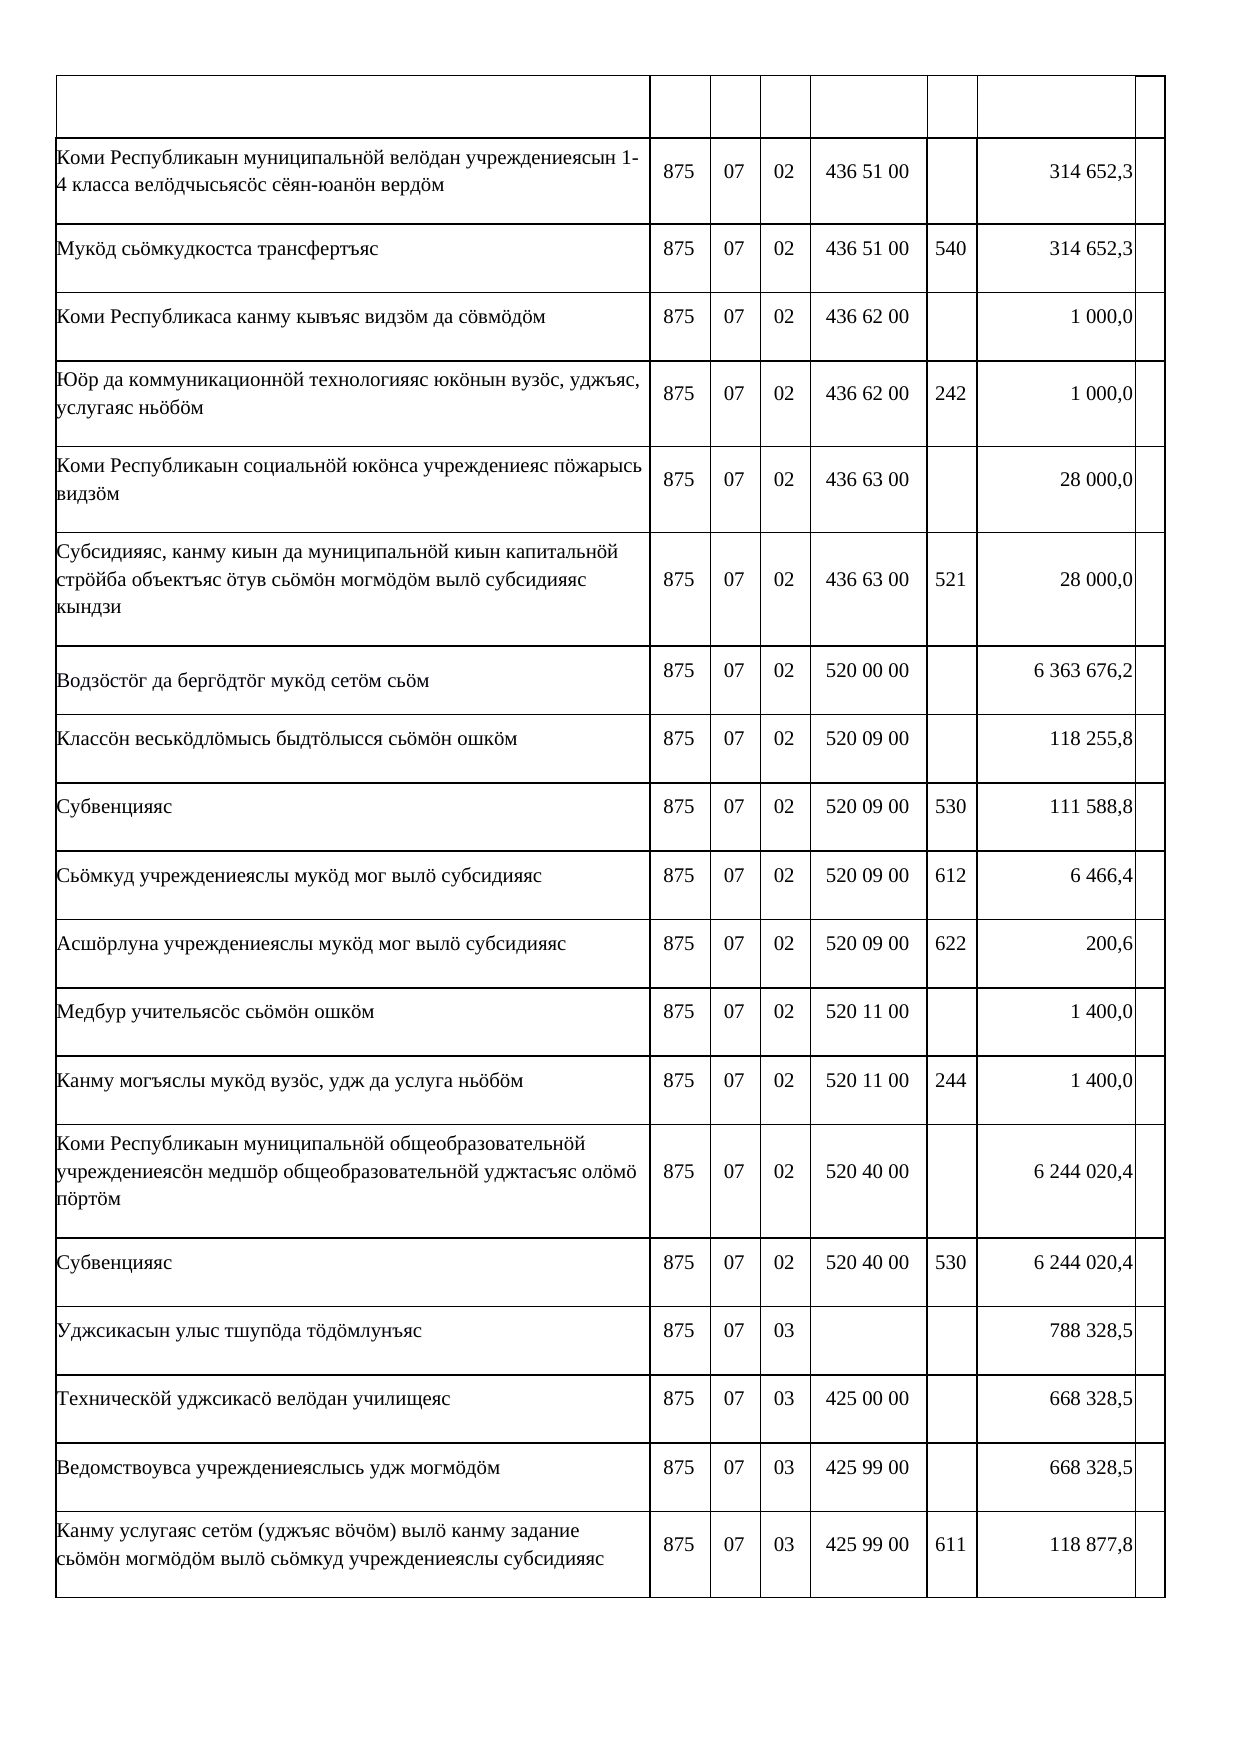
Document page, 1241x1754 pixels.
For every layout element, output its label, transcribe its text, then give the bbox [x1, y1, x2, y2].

table_cell Асшӧрлуна учреждениеяслы мукӧд мог вылӧ субсидияяс [57, 920, 649, 987]
table_cell 436 62 00 [811, 293, 926, 360]
table_cell Сьӧмкуд учреждениеяслы мукӧд мог вылӧ субсидияяс [57, 852, 649, 919]
table_cell 02 [761, 715, 810, 782]
table_cell 02 [761, 362, 810, 446]
table_cell 02 [761, 293, 810, 360]
table_cell 02 [761, 139, 810, 223]
table_cell [928, 989, 976, 1055]
table_cell 436 62 00 [811, 362, 926, 446]
table_cell [1136, 1376, 1164, 1442]
table_header [57, 76, 649, 137]
table_cell [1136, 1512, 1164, 1596]
table_cell [1136, 784, 1164, 850]
table_cell 875 [651, 784, 710, 850]
table_cell Ведомствоувса учреждениеяслысь удж могмӧдӧм [57, 1444, 649, 1511]
table_cell 875 [651, 852, 710, 919]
table_cell 314 652,3 [978, 139, 1135, 223]
table_cell 07 [711, 1125, 760, 1237]
table_cell 612 [928, 852, 976, 919]
table_cell 875 [651, 989, 710, 1055]
table_cell 02 [761, 1239, 810, 1306]
table_cell 668 328,5 [978, 1376, 1135, 1442]
table_cell 520 40 00 [811, 1125, 926, 1237]
table_cell 07 [711, 989, 760, 1055]
table_cell Классӧн веськӧдлӧмысь быдтӧлысся сьӧмӧн ошкӧм [57, 715, 649, 782]
table_cell 6 466,4 [978, 852, 1135, 919]
table_cell 111 588,8 [978, 784, 1135, 850]
table_cell 1 400,0 [978, 989, 1135, 1055]
table_cell 07 [711, 225, 760, 292]
table_cell 1 000,0 [978, 293, 1135, 360]
table_cell [1136, 533, 1164, 645]
table_cell 875 [651, 1444, 710, 1511]
table_cell 875 [651, 1125, 710, 1237]
table_cell [1136, 1239, 1164, 1306]
table_cell 07 [711, 647, 760, 714]
table_cell 875 [651, 533, 710, 645]
table_cell 520 09 00 [811, 852, 926, 919]
table_cell 07 [711, 920, 760, 987]
table_cell 118 877,8 [978, 1512, 1135, 1596]
table_cell 242 [928, 362, 976, 446]
table_cell 07 [711, 1239, 760, 1306]
table_cell 875 [651, 715, 710, 782]
table_cell 03 [761, 1376, 810, 1442]
table_cell Уджсикасын улыс тшупӧда тӧдӧмлунъяс [57, 1307, 649, 1374]
table_cell [1136, 852, 1164, 919]
table_header [928, 76, 977, 137]
table_cell 02 [761, 784, 810, 850]
table_cell 875 [651, 1239, 710, 1306]
table_cell 520 09 00 [811, 715, 926, 782]
table_cell Субвенцияяс [57, 784, 649, 850]
table_cell 530 [928, 1239, 976, 1306]
table_cell 07 [711, 447, 760, 532]
table_cell 28 000,0 [978, 533, 1135, 645]
table_cell [1136, 1307, 1164, 1374]
table_cell 520 09 00 [811, 784, 926, 850]
table_cell 02 [761, 1125, 810, 1237]
table_cell 875 [651, 1512, 710, 1596]
table_header [811, 76, 927, 137]
table_cell [928, 715, 976, 782]
table_cell 07 [711, 715, 760, 782]
table_cell [928, 293, 976, 360]
table_cell [928, 139, 976, 223]
table_cell 03 [761, 1512, 810, 1596]
table_cell 520 40 00 [811, 1239, 926, 1306]
table_cell 521 [928, 533, 976, 645]
table_cell [1136, 715, 1164, 782]
table_header [1136, 77, 1164, 137]
table_cell [1136, 647, 1164, 714]
table_cell Техническӧй уджсикасӧ велӧдан училищеяс [57, 1376, 649, 1442]
table_cell [928, 1444, 976, 1511]
table_cell [1136, 293, 1164, 360]
table_header [761, 76, 810, 137]
table_cell 436 63 00 [811, 447, 926, 532]
table_cell Коми Республикаын муниципальнӧй общеобразовательнӧй учреждениеясӧн медшӧр общеобразовательнӧй уджтасъяс олӧмӧ пӧртӧм [57, 1125, 649, 1237]
table_cell 07 [711, 852, 760, 919]
table_cell 875 [651, 225, 710, 292]
table_cell 07 [711, 1057, 760, 1124]
table_cell [928, 1125, 976, 1237]
table_cell 03 [761, 1444, 810, 1511]
table_cell 875 [651, 647, 710, 714]
table_cell [1136, 920, 1164, 987]
table_cell 118 255,8 [978, 715, 1135, 782]
table_cell 436 51 00 [811, 139, 926, 223]
table_cell 425 99 00 [811, 1444, 926, 1511]
table_cell 788 328,5 [978, 1307, 1135, 1374]
table_cell [928, 1376, 976, 1442]
table_cell Медбур учительясӧс сьӧмӧн ошкӧм [57, 989, 649, 1055]
table_cell 875 [651, 1057, 710, 1124]
table_cell 6 363 676,2 [978, 647, 1135, 714]
table_cell [1136, 1444, 1164, 1511]
table_cell 03 [761, 1307, 810, 1374]
table_cell 622 [928, 920, 976, 987]
table_cell Водзӧстӧг да бергӧдтӧг мукӧд сетӧм сьӧм [57, 647, 649, 714]
table_cell 02 [761, 533, 810, 645]
table_cell [811, 1307, 926, 1374]
table_cell [1136, 225, 1164, 292]
table_cell 875 [651, 1376, 710, 1442]
table_cell Коми Республикаса канму кывъяс видзӧм да сӧвмӧдӧм [57, 293, 649, 360]
table_cell 436 51 00 [811, 225, 926, 292]
table_cell 200,6 [978, 920, 1135, 987]
table_cell 02 [761, 447, 810, 532]
table_cell 875 [651, 293, 710, 360]
table_cell 1 400,0 [978, 1057, 1135, 1124]
table_cell 02 [761, 1057, 810, 1124]
table_cell Субсидияяс, канму киын да муниципальнӧй киын капитальнӧй стрӧйба объектъяс ӧтув сьӧмӧн могмӧдӧм вылӧ субсидияяс кындзи [57, 533, 649, 645]
table_cell [1136, 989, 1164, 1055]
table_cell Субвенцияяс [57, 1239, 649, 1306]
table_cell 668 328,5 [978, 1444, 1135, 1511]
table_cell [1136, 362, 1164, 446]
table_cell 02 [761, 225, 810, 292]
table_cell 875 [651, 920, 710, 987]
table_cell 314 652,3 [978, 225, 1135, 292]
table_cell [1136, 447, 1164, 532]
table_cell [928, 1307, 976, 1374]
table_cell [928, 447, 976, 532]
table_cell 520 11 00 [811, 1057, 926, 1124]
table_cell 520 09 00 [811, 920, 926, 987]
table_cell 520 11 00 [811, 989, 926, 1055]
table_cell Канму могъяслы мукӧд вузӧс, удж да услуга ньӧбӧм [57, 1057, 649, 1124]
table_cell Коми Республикаын муниципальнӧй велӧдан учреждениеясын 1-4 класса велӧдчысьясӧс сёян-юанӧн вердӧм [57, 139, 649, 223]
table_cell 07 [711, 1307, 760, 1374]
table_cell 07 [711, 784, 760, 850]
table_cell 02 [761, 920, 810, 987]
table_cell [928, 647, 976, 714]
table_cell 244 [928, 1057, 976, 1124]
table_cell 07 [711, 362, 760, 446]
table_cell 530 [928, 784, 976, 850]
table_cell 6 244 020,4 [978, 1125, 1135, 1237]
table_cell [1136, 139, 1164, 223]
table_cell 07 [711, 139, 760, 223]
table_cell Юӧр да коммуникационнӧй технологияяс юкӧнын вузӧс, уджъяс, услугаяс ньӧбӧм [57, 362, 649, 446]
table_cell 436 63 00 [811, 533, 926, 645]
table_cell Коми Республикаын социальнӧй юкӧнса учреждениеяс пӧжарысь видзӧм [57, 447, 649, 532]
table_cell 540 [928, 225, 976, 292]
table_cell 07 [711, 1376, 760, 1442]
table_header [978, 76, 1135, 137]
table_cell [1136, 1057, 1164, 1124]
table_cell 6 244 020,4 [978, 1239, 1135, 1306]
table_cell 07 [711, 1512, 760, 1596]
table_header [651, 76, 710, 137]
table_cell 07 [711, 1444, 760, 1511]
table_cell 02 [761, 852, 810, 919]
table_cell [1136, 1125, 1164, 1237]
table_cell Мукӧд сьӧмкудкостса трансфертъяс [57, 225, 649, 292]
table_cell 875 [651, 362, 710, 446]
table_cell 520 00 00 [811, 647, 926, 714]
table_cell 07 [711, 533, 760, 645]
table_cell 02 [761, 647, 810, 714]
table_cell 425 99 00 [811, 1512, 926, 1596]
table_cell 611 [928, 1512, 976, 1596]
table_cell 875 [651, 139, 710, 223]
table_cell Канму услугаяс сетӧм (уджъяс вӧчӧм) вылӧ канму задание сьӧмӧн могмӧдӧм вылӧ сьӧмкуд учреждениеяслы субсидияяс [57, 1512, 649, 1596]
table_cell 07 [711, 293, 760, 360]
table_header [711, 76, 760, 137]
table_cell 875 [651, 1307, 710, 1374]
table_cell 02 [761, 989, 810, 1055]
table_cell 1 000,0 [978, 362, 1135, 446]
table_cell 875 [651, 447, 710, 532]
table_cell 425 00 00 [811, 1376, 926, 1442]
table_cell 28 000,0 [978, 447, 1135, 532]
